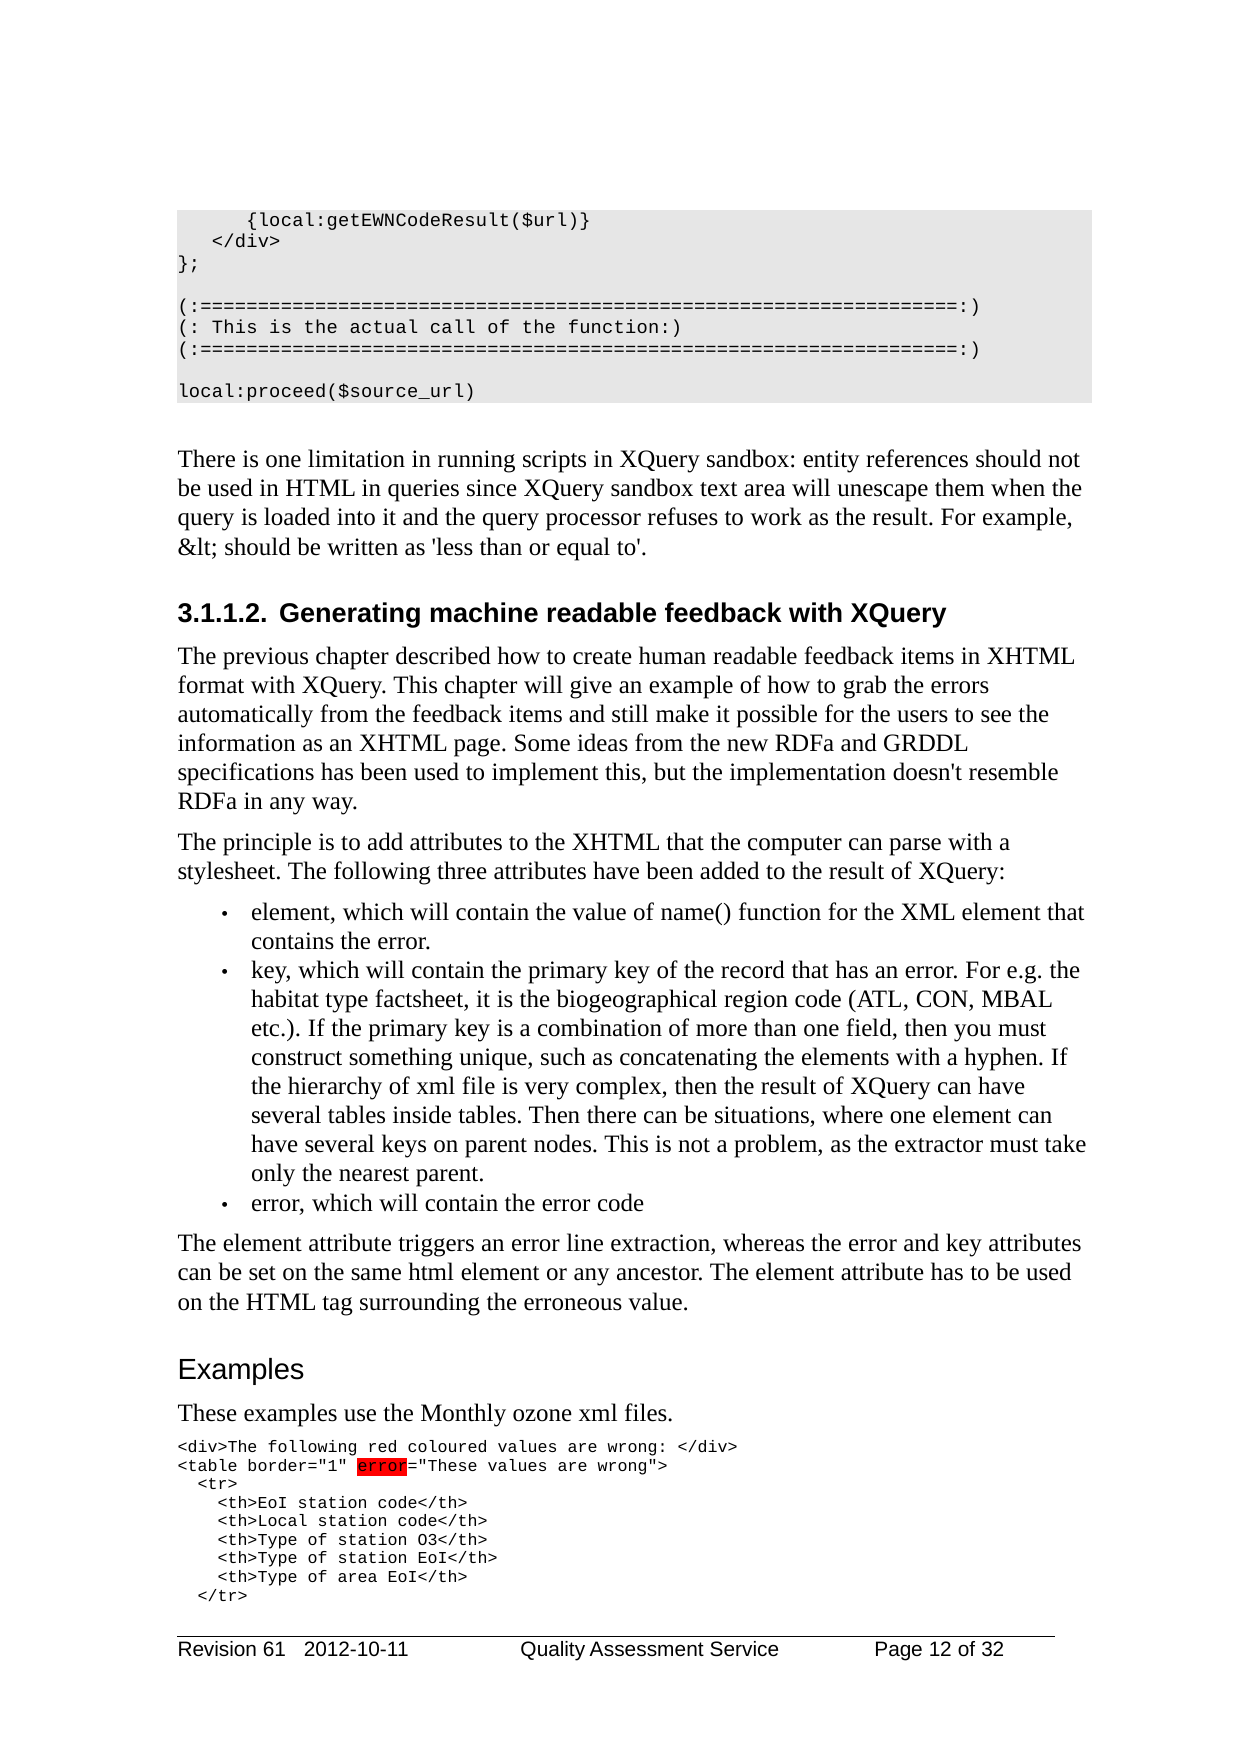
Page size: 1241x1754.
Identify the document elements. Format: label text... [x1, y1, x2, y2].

text <div>The following red coloured values are wrong: </div> [177, 1439, 1092, 1458]
text <th>Type of area EoI</th> [177, 1569, 1092, 1587]
subtitle Examples [177, 1352, 1092, 1386]
text These examples use the Monthly ozone xml files. [177, 1398, 1092, 1427]
list (:==================================================================:) [177, 296, 1092, 317]
text <tr> [177, 1476, 1092, 1495]
list element, which will contain the value of name() function for the XML element that contains the error. [221, 897, 1092, 955]
list key, which will contain the primary key of the record that has an error. For e.g. the habitat type factsheet, it is the biogeographical region code (ATL, CON, MBAL etc.). If the primary key is a combination of more than one field, then you must construct something unique, such as concatenating the elements with a hyphen. If the hierarchy of xml file is very complex, then the result of XQuery can have several tables inside tables. Then there can be situations, where one element can have several keys on parent nodes. This is not a problem, as the extractor must take only the nearest parent. [221, 955, 1092, 1187]
text <table border="1" error="These values are wrong"> [177, 1458, 1092, 1476]
list local:proceed($source_url) [177, 382, 1092, 403]
list error, which will contain the error code [221, 1187, 1092, 1216]
list </div> [177, 232, 1092, 253]
list }; [177, 253, 1092, 274]
text <th>EoI station code</th> [177, 1495, 1092, 1513]
list {local:getEWNCodeResult($url)} [177, 210, 1092, 232]
text There is one limitation in running scripts in XQuery sandbox: entity references should not be used in HTML in queries since XQuery sandbox text area will unescape them when the query is loaded into it and the query processor refuses to work as the result. For example, &lt; should be written as 'less than or equal to'. [177, 444, 1092, 560]
subtitle Generating machine readable feedback with XQuery [177, 597, 1092, 628]
text <th>Type of station O3</th> [177, 1532, 1092, 1550]
list (:==================================================================:) [177, 339, 1092, 360]
text <th>Type of station EoI</th> [177, 1550, 1092, 1569]
text </tr> [177, 1587, 1092, 1606]
text The principle is to add attributes to the XHTML that the computer can parse with a stylesheet. The following three attributes have been added to the result of XQuery: [177, 827, 1092, 885]
list (: This is the actual call of the function:) [177, 317, 1092, 339]
text <th>Local station code</th> [177, 1513, 1092, 1532]
text The element attribute triggers an error line extraction, whereas the error and key attributes can be set on the same html element or any ancestor. The element attribute has to be used on the HTML tag surrounding the erroneous value. [177, 1228, 1092, 1315]
text The previous chapter described how to create human readable feedback items in XHTML format with XQuery. This chapter will give an example of how to grab the errors automatically from the feedback items and still make it possible for the users to see the information as an XHTML page. Some ideas from the new RDFa and GRDDL specifications has been used to implement this, but the implementation doesn't resemble RDFa in any way. [177, 641, 1092, 815]
